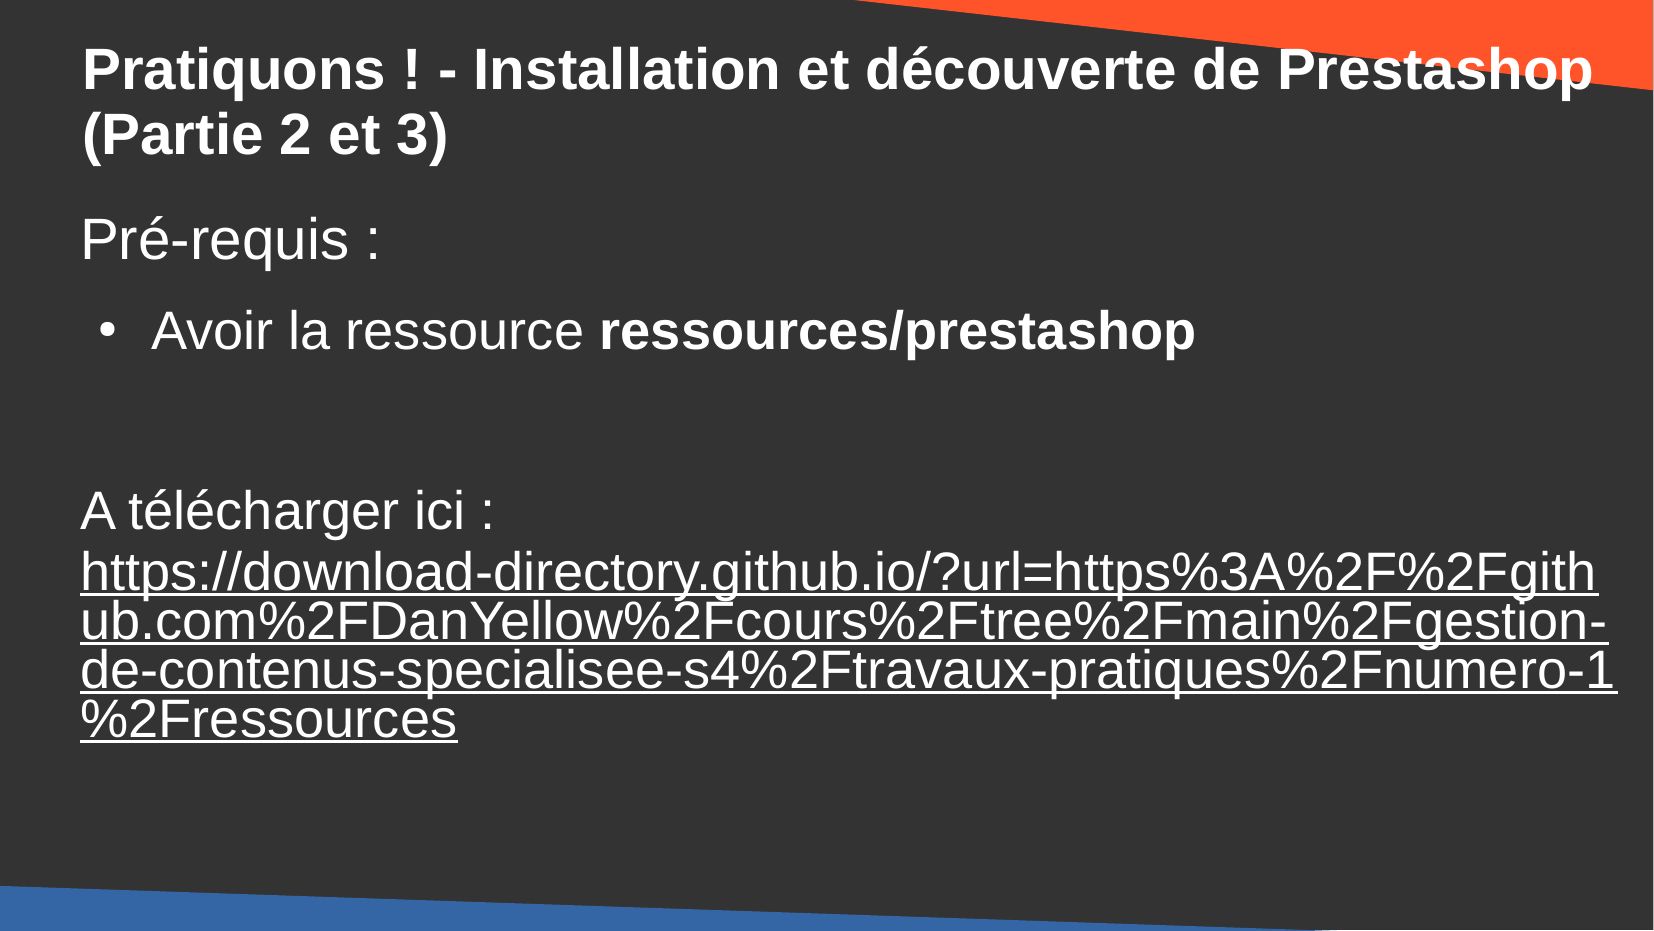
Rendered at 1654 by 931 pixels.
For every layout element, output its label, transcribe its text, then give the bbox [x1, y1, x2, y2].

list Pré-requis : Avoir la ressource ressources/prestashop A télécharger ici : https://download-directory.github.io/?url=https%3A%2F%2Fgithub.com%2FDanYellow%2Fcours%2Ftree%2Fmain%2Fgestion-de-contenus-specialisee-s4%2Ftravaux-pratiques%2Fnumero-1%2Fressources [80, 206, 1620, 792]
title Pratiquons ! - Installation et découverte de Prestashop (Partie 2 et 3) [82, 37, 1619, 168]
text_box [853, 0, 1653, 91]
text_box [0, 885, 1337, 931]
